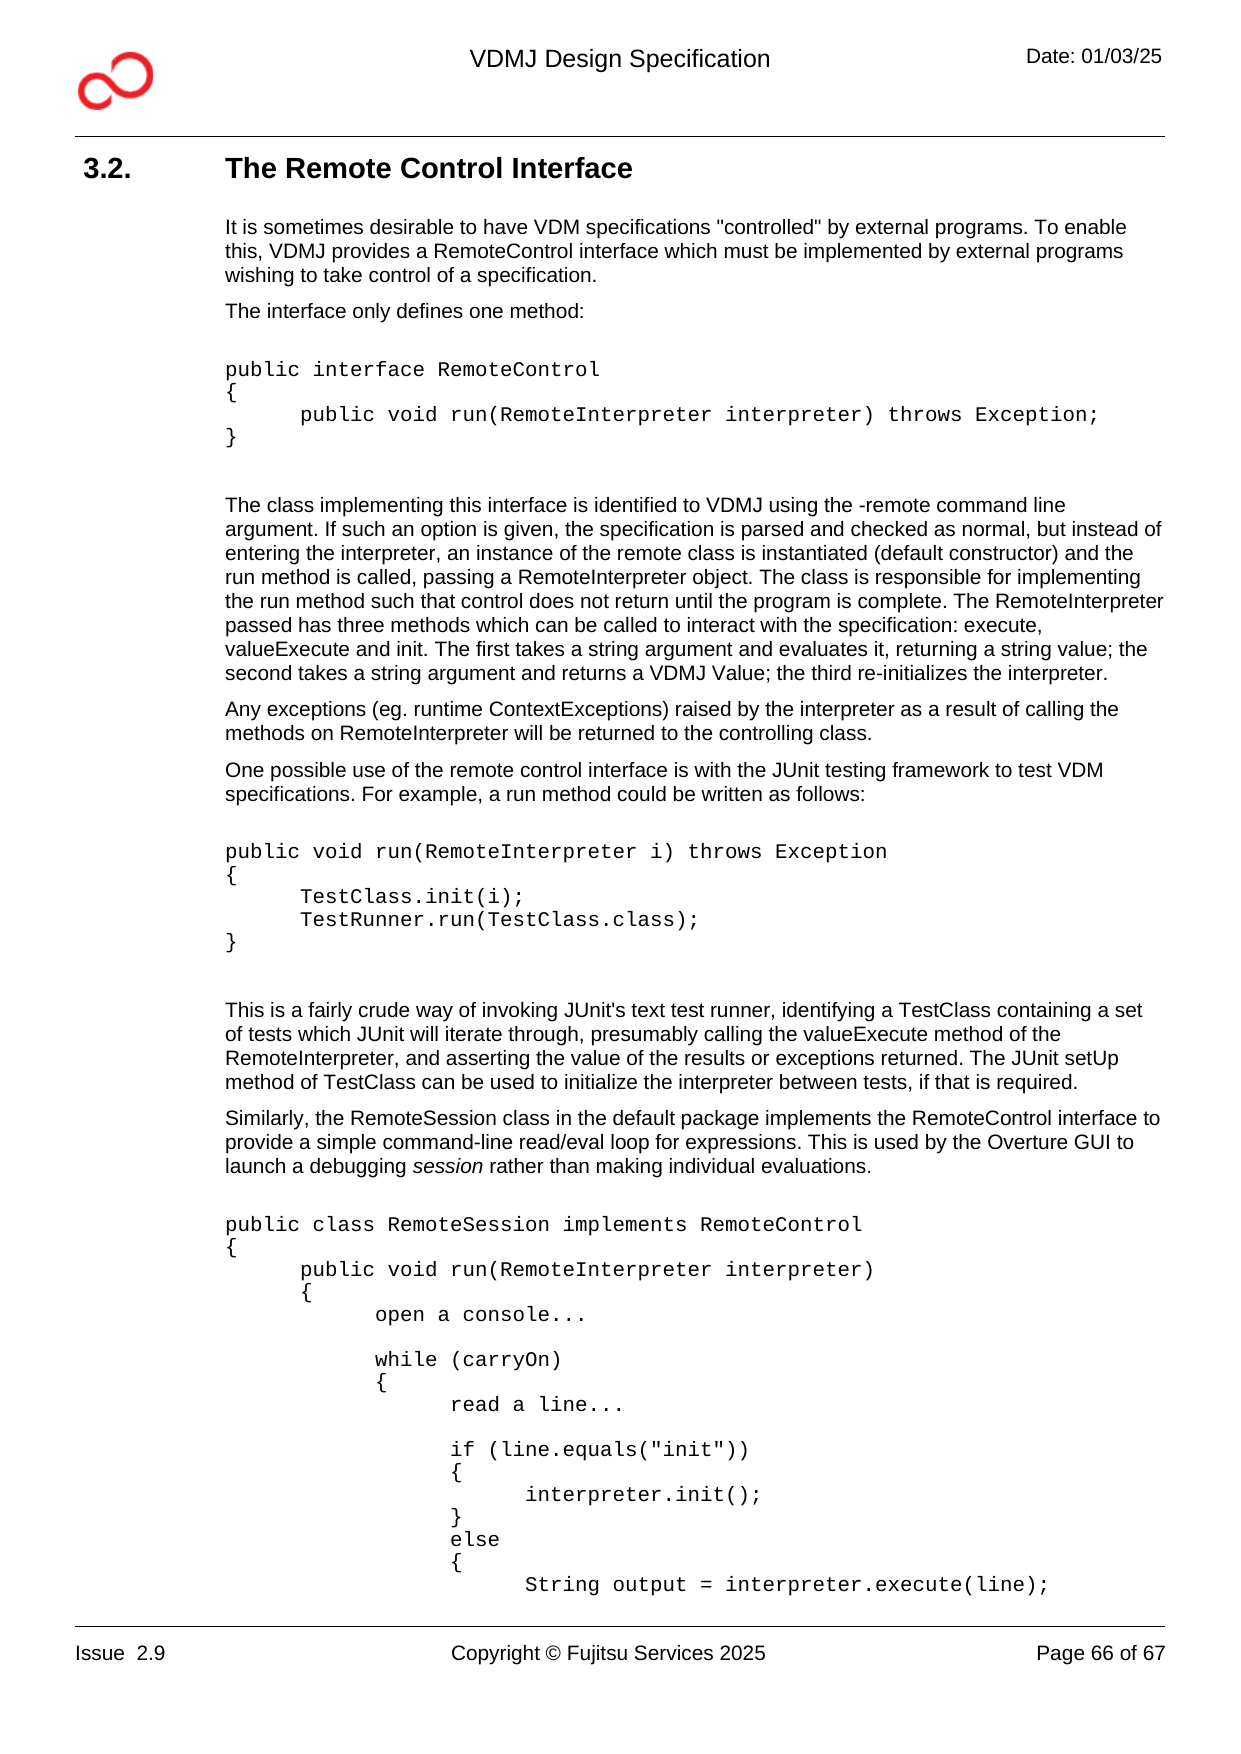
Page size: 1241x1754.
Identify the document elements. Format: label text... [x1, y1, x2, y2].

text { [225, 1281, 1165, 1303]
text The interface only defines one method: [225, 299, 1165, 323]
text public void run(RemoteInterpreter i) throws Exception [225, 841, 1165, 863]
text } [225, 426, 1165, 448]
text The class implementing this interface is identified to VDMJ using the -remote command line argument. If such an option is given, the specification is parsed and checked as normal, but instead of entering the interpreter, an instance of the remote class is instantiated (default constructor) and the run method is called, passing a RemoteInterpreter object. The class is responsible for implementing the run method such that control does not return until the program is complete. The RemoteInterpreter passed has three methods which can be called to interact with the specification: execute, valueExecute and init. The first takes a string argument and evaluates it, returning a string value; the second takes a string argument and returns a VDMJ Value; the third re-initializes the interpreter. [225, 493, 1165, 685]
text else [225, 1528, 1165, 1551]
text public void run(RemoteInterpreter interpreter) [225, 1258, 1165, 1281]
text if (line.equals("init")) [225, 1438, 1165, 1461]
text while (carryOn) [225, 1348, 1165, 1371]
text public void run(RemoteInterpreter interpreter) throws Exception; [225, 403, 1165, 426]
text Similarly, the RemoteSession class in the default package implements the RemoteControl interface to provide a simple command-line read/eval loop for expressions. This is used by the Overture GUI to launch a debugging session rather than making individual evaluations. [225, 1107, 1165, 1178]
text TestRunner.run(TestClass.class); [225, 908, 1165, 931]
text read a line... [225, 1393, 1165, 1416]
text One possible use of the remote control interface is with the JUnit testing framework to test VDM specifications. For example, a run method could be written as follows: [225, 758, 1165, 806]
text { [225, 863, 1165, 886]
text } [225, 931, 1165, 953]
text interpreter.init(); [225, 1483, 1165, 1506]
text This is a fairly crude way of invoking JUnit's text test runner, identifying a TestClass containing a set of tests which JUnit will iterate through, presumably calling the valueExecute method of the RemoteInterpreter, and asserting the value of the results or exceptions returned. The JUnit setUp method of TestClass can be used to initialize the interpreter between tests, if that is required. [225, 998, 1165, 1094]
text { [225, 1371, 1165, 1393]
subtitle The Remote Control Interface [75, 152, 1165, 185]
text { [225, 381, 1165, 403]
text public interface RemoteControl [225, 358, 1165, 381]
text { [225, 1236, 1165, 1258]
picture [78, 44, 153, 120]
text TestClass.init(i); [225, 886, 1165, 908]
text Any exceptions (eg. runtime ContextExceptions) raised by the interpreter as a result of calling the methods on RemoteInterpreter will be returned to the controlling class. [225, 697, 1165, 745]
text open a console... [225, 1303, 1165, 1326]
text } [225, 1506, 1165, 1528]
text { [225, 1461, 1165, 1483]
text public class RemoteSession implements RemoteControl [225, 1213, 1165, 1236]
text String output = interpreter.execute(line); [225, 1573, 1165, 1596]
text { [225, 1551, 1165, 1573]
text It is sometimes desirable to have VDM specifications "controlled" by external programs. To enable this, VDMJ provides a RemoteControl interface which must be implemented by external programs wishing to take control of a specification. [225, 215, 1165, 287]
